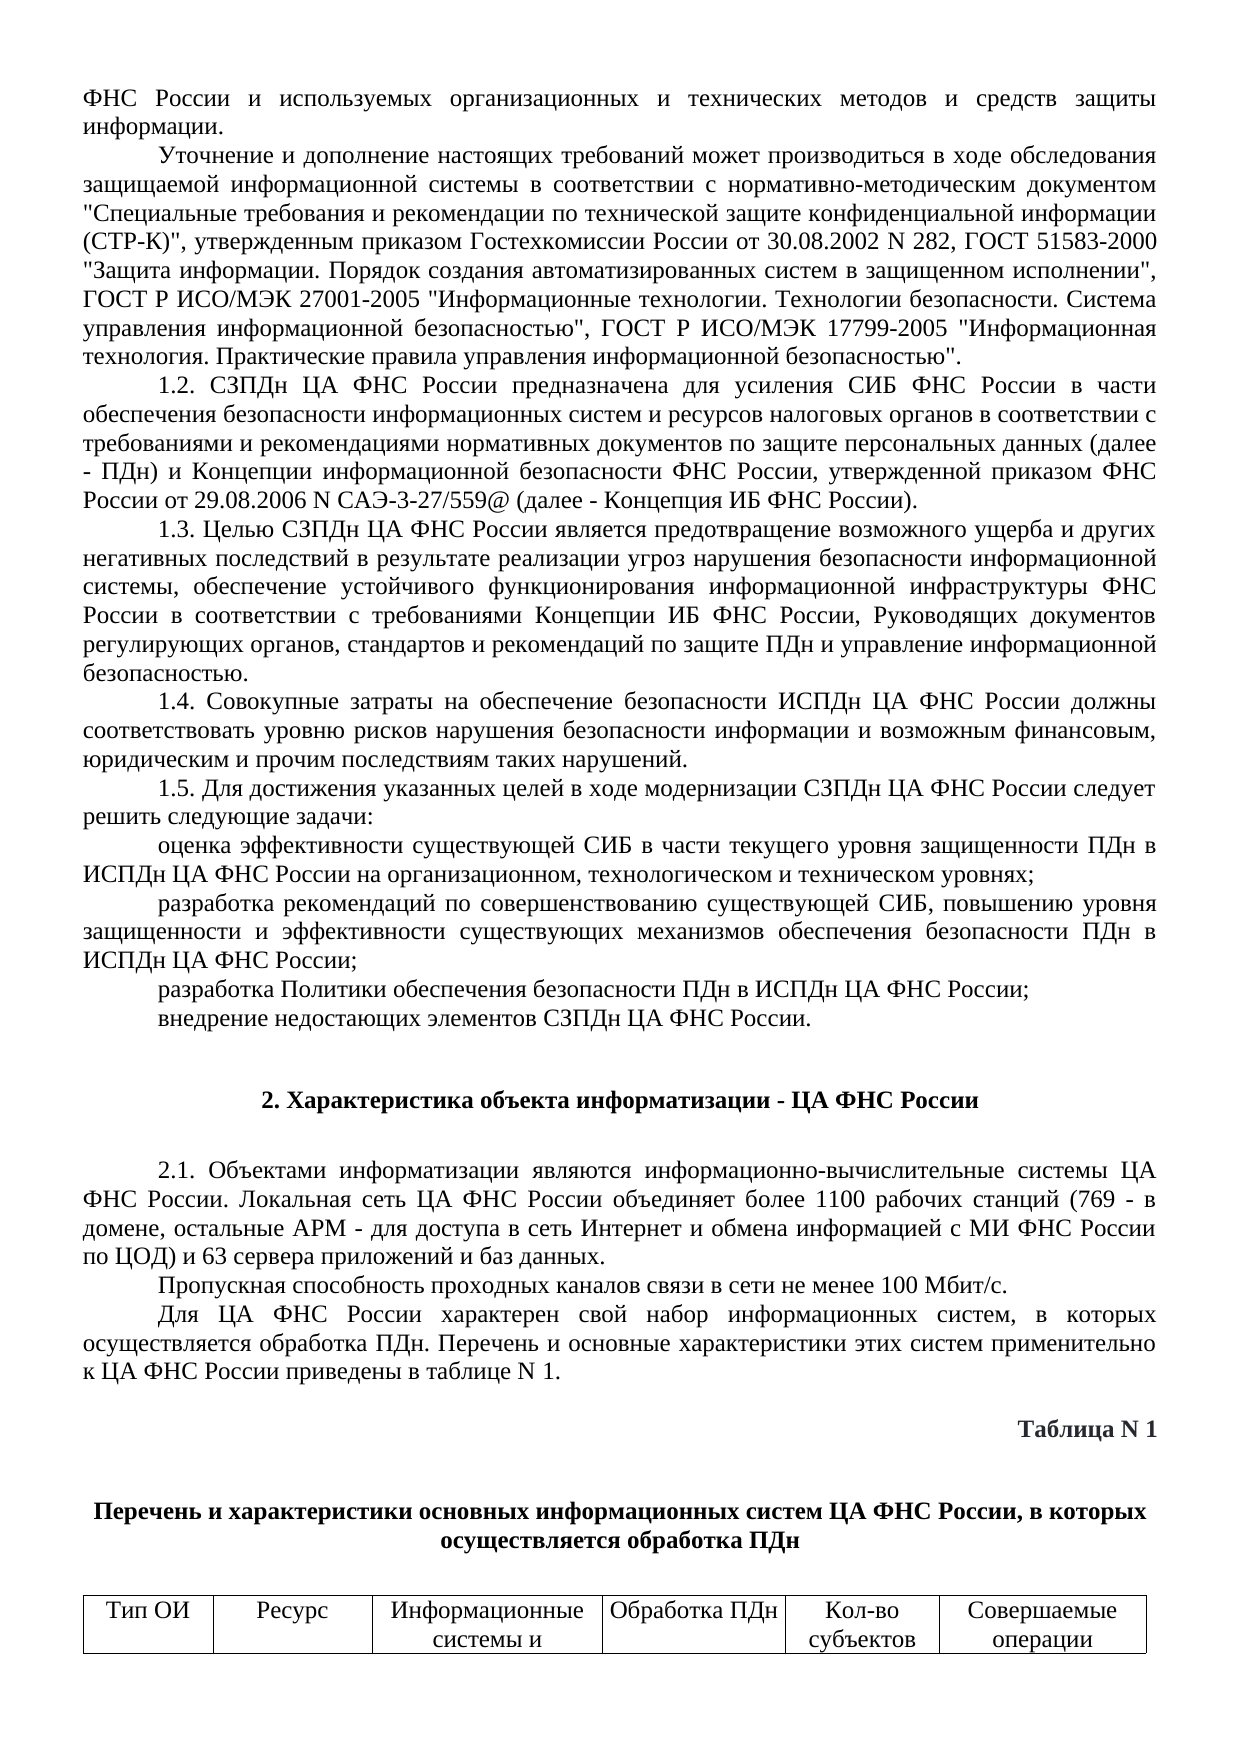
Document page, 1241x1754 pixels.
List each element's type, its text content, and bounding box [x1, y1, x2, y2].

table_header Тип ОИ [84, 1596, 213, 1653]
table_header Обработка ПДн [603, 1596, 785, 1653]
text Пропускная способность проходных каналов связи в сети не менее 100 Мбит/с. [83, 1270, 1157, 1299]
table_header Совершаемые операции [940, 1596, 1146, 1653]
text 1.5. Для достижения указанных целей в ходе модернизации СЗПДн ЦА ФНС России следует решить следующие задачи: [83, 773, 1157, 830]
table_header Информационные системы и [373, 1596, 602, 1653]
table_header Кол-во субъектов [786, 1596, 939, 1653]
subtitle Перечень и характеристики основных информационных систем ЦА ФНС России, в которых осуществляется обработка ПДн [83, 1496, 1157, 1554]
text разработка Политики обеспечения безопасности ПДн в ИСПДн ЦА ФНС России; [83, 974, 1157, 1003]
text Таблица N 1 [83, 1414, 1157, 1443]
text ФНС России и используемых организационных и технических методов и средств защиты информации. [83, 83, 1157, 140]
text Уточнение и дополнение настоящих требований может производиться в ходе обследования защищаемой информационной системы в соответствии с нормативно-методическим документом "Специальные требования и рекомендации по технической защите конфиденциальной информации (СТР-К)", утвержденным приказом Гостехкомиссии России от 30.08.2002 N 282, ГОСТ 51583-2000 "Защита информации. Порядок создания автоматизированных систем в защищенном исполнении", ГОСТ Р ИСО/МЭК 27001-2005 "Информационные технологии. Технологии безопасности. Система управления информационной безопасностью", ГОСТ Р ИСО/МЭК 17799-2005 "Информационная технология. Практические правила управления информационной безопасностью". [83, 140, 1157, 370]
text 1.4. Совокупные затраты на обеспечение безопасности ИСПДн ЦА ФНС России должны соответствовать уровню рисков нарушения безопасности информации и возможным финансовым, юридическим и прочим последствиям таких нарушений. [83, 686, 1157, 773]
table_header Ресурс [214, 1596, 372, 1653]
text 2.1. Объектами информатизации являются информационно-вычислительные системы ЦА ФНС России. Локальная сеть ЦА ФНС России объединяет более 1100 рабочих станций (769 - в домене, остальные АРМ - для доступа в сеть Интернет и обмена информацией с МИ ФНС России по ЦОД) и 63 сервера приложений и баз данных. [83, 1155, 1157, 1270]
subtitle 2. Характеристика объекта информатизации - ЦА ФНС России [83, 1085, 1157, 1114]
text оценка эффективности существующей СИБ в части текущего уровня защищенности ПДн в ИСПДн ЦА ФНС России на организационном, технологическом и техническом уровнях; [83, 830, 1157, 888]
text 1.2. СЗПДн ЦА ФНС России предназначена для усиления СИБ ФНС России в части обеспечения безопасности информационных систем и ресурсов налоговых органов в соответствии с требованиями и рекомендациями нормативных документов по защите персональных данных (далее - ПДн) и Концепции информационной безопасности ФНС России, утвержденной приказом ФНС России от 29.08.2006 N САЭ-3-27/559@ (далее - Концепция ИБ ФНС России). [83, 370, 1157, 514]
text 1.3. Целью СЗПДн ЦА ФНС России является предотвращение возможного ущерба и других негативных последствий в результате реализации угроз нарушения безопасности информационной системы, обеспечение устойчивого функционирования информационной инфраструктуры ФНС России в соответствии с требованиями Концепции ИБ ФНС России, Руководящих документов регулирующих органов, стандартов и рекомендаций по защите ПДн и управление информационной безопасностью. [83, 514, 1157, 686]
text внедрение недостающих элементов СЗПДн ЦА ФНС России. [83, 1003, 1157, 1031]
text разработка рекомендаций по совершенствованию существующей СИБ, повышению уровня защищенности и эффективности существующих механизмов обеспечения безопасности ПДн в ИСПДн ЦА ФНС России; [83, 888, 1157, 974]
text Для ЦА ФНС России характерен свой набор информационных систем, в которых осуществляется обработка ПДн. Перечень и основные характеристики этих систем применительно к ЦА ФНС России приведены в таблице N 1. [83, 1299, 1157, 1385]
